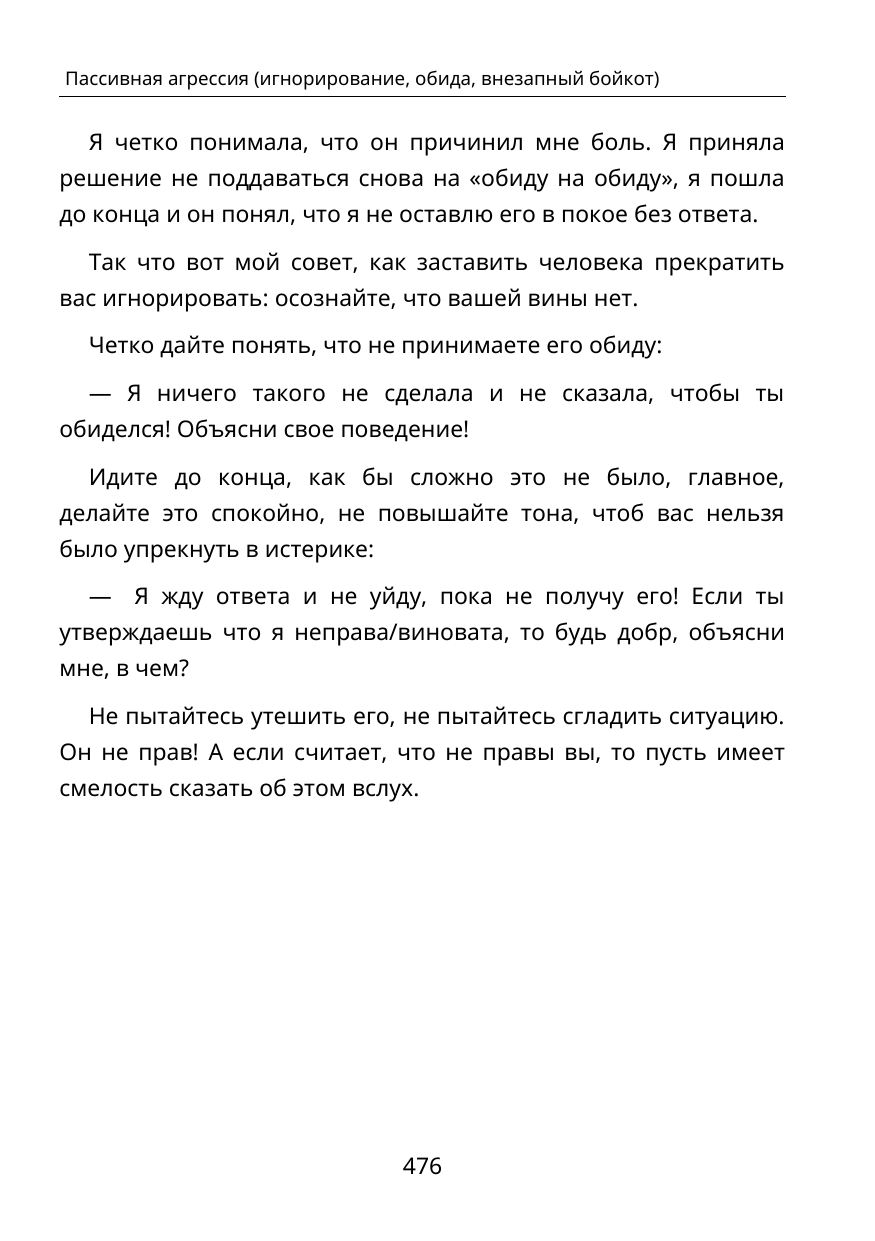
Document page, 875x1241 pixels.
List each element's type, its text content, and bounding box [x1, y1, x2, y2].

text Идите до конца, как бы сложно это не было, главное, делайте это спокойно, не повышайте тона, чтоб вас нельзя было упрекнуть в истерике: [59, 461, 786, 564]
text Не пытайтесь утешить его, не пытайтесь сгладить ситуацию. Он не прав! А если считает, что не правы вы, то пусть имеет смелость сказать об этом вслух. [59, 700, 786, 803]
list Я жду ответа и не уйду, пока не получу его! Если ты утверждаешь что я неправа/виновата, то будь добр, объясни мне, в чем? [59, 580, 786, 683]
text Я четко понимала, что он причинил мне боль. Я приняла решение не поддаваться снова на «обиду на обиду», я пошла до конца и он понял, что я не оставлю его в покое без ответа. [59, 126, 786, 229]
text — Я ничего такого не сделала и не сказала, чтобы ты обиделся! Объясни свое поведение! [59, 377, 786, 444]
text Так что вот мой совет, как заставить человека прекратить вас игнорировать: осознайте, что вашей вины нет. [59, 246, 786, 313]
text Четко дайте понять, что не принимаете его обиду: [59, 329, 786, 361]
